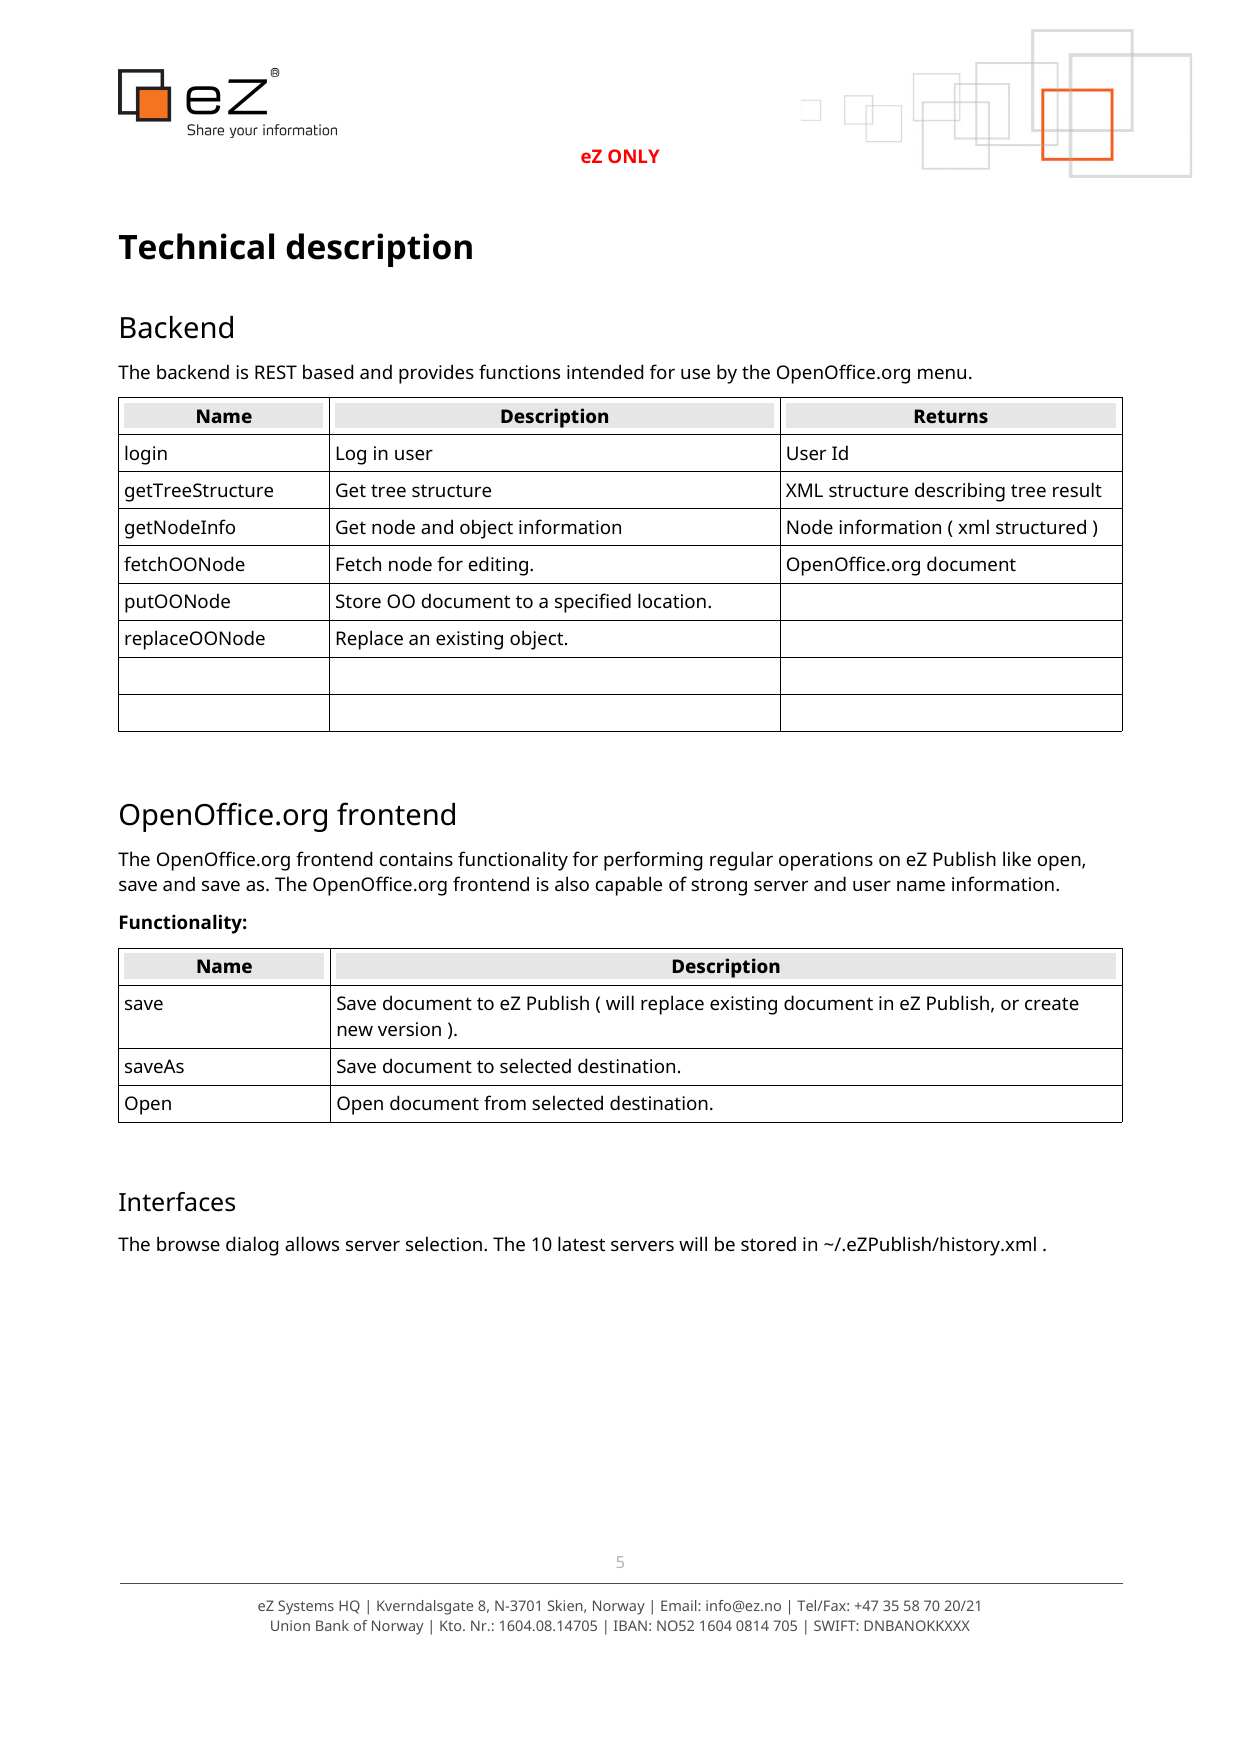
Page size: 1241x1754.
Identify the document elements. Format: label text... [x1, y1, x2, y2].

table_cell Store OO document to a specified location. [330, 584, 780, 619]
table_header Name [119, 398, 329, 434]
subtitle Technical description [118, 224, 1122, 269]
table_header Name [119, 949, 330, 985]
table_cell getTreeStructure [119, 472, 329, 508]
table_header Returns [781, 398, 1122, 434]
table_header Description [330, 398, 780, 434]
table_cell Log in user [330, 435, 780, 471]
table_cell Fetch node for editing. [330, 546, 780, 582]
table_cell Node information ( xml structured ) [781, 509, 1122, 545]
picture [118, 68, 442, 187]
table_cell Save document to eZ Publish ( will replace existing document in eZ Publish, or create new version ). [331, 986, 1122, 1047]
table_cell Save document to selected destination. [331, 1049, 1122, 1084]
table_header Description [331, 949, 1122, 985]
table_cell XML structure describing tree result [781, 472, 1122, 508]
table_cell saveAs [119, 1049, 330, 1084]
table_cell [781, 695, 1122, 731]
subtitle OpenOffice.org frontend [118, 794, 1122, 834]
text The OpenOffice.org frontend contains functionality for performing regular operations on eZ Publish like open, save and save as. The OpenOffice.org frontend is also capable of strong server and user name information. [118, 846, 1122, 897]
table_cell [119, 658, 329, 694]
table_cell User Id [781, 435, 1122, 471]
table_cell Replace an existing object. [330, 621, 780, 657]
subtitle Backend [118, 307, 1122, 347]
table_cell getNodeInfo [119, 509, 329, 545]
table_cell Get node and object information [330, 509, 780, 545]
table_cell OpenOffice.org document [781, 546, 1122, 582]
table_cell Open [119, 1086, 330, 1122]
subtitle Interfaces [118, 1185, 1122, 1219]
table_cell Open document from selected destination. [331, 1086, 1122, 1122]
table_cell Get tree structure [330, 472, 780, 508]
table_cell save [119, 986, 330, 1047]
table_cell [781, 658, 1122, 694]
table_cell [781, 621, 1122, 657]
table_cell putOONode [119, 584, 329, 619]
table_cell fetchOONode [119, 546, 329, 582]
table_cell [330, 658, 780, 694]
table_cell [781, 584, 1122, 619]
table_cell [330, 695, 780, 731]
text Functionality: [118, 910, 1122, 935]
table_cell login [119, 435, 329, 471]
table_cell [119, 695, 329, 731]
table_cell replaceOONode [119, 621, 329, 657]
text The browse dialog allows server selection. The 10 latest servers will be stored in ~/.eZPublish/history.xml . [118, 1231, 1122, 1257]
text The backend is REST based and provides functions intended for use by the OpenOffice.org menu. [118, 359, 1122, 384]
picture [800, 29, 1193, 178]
